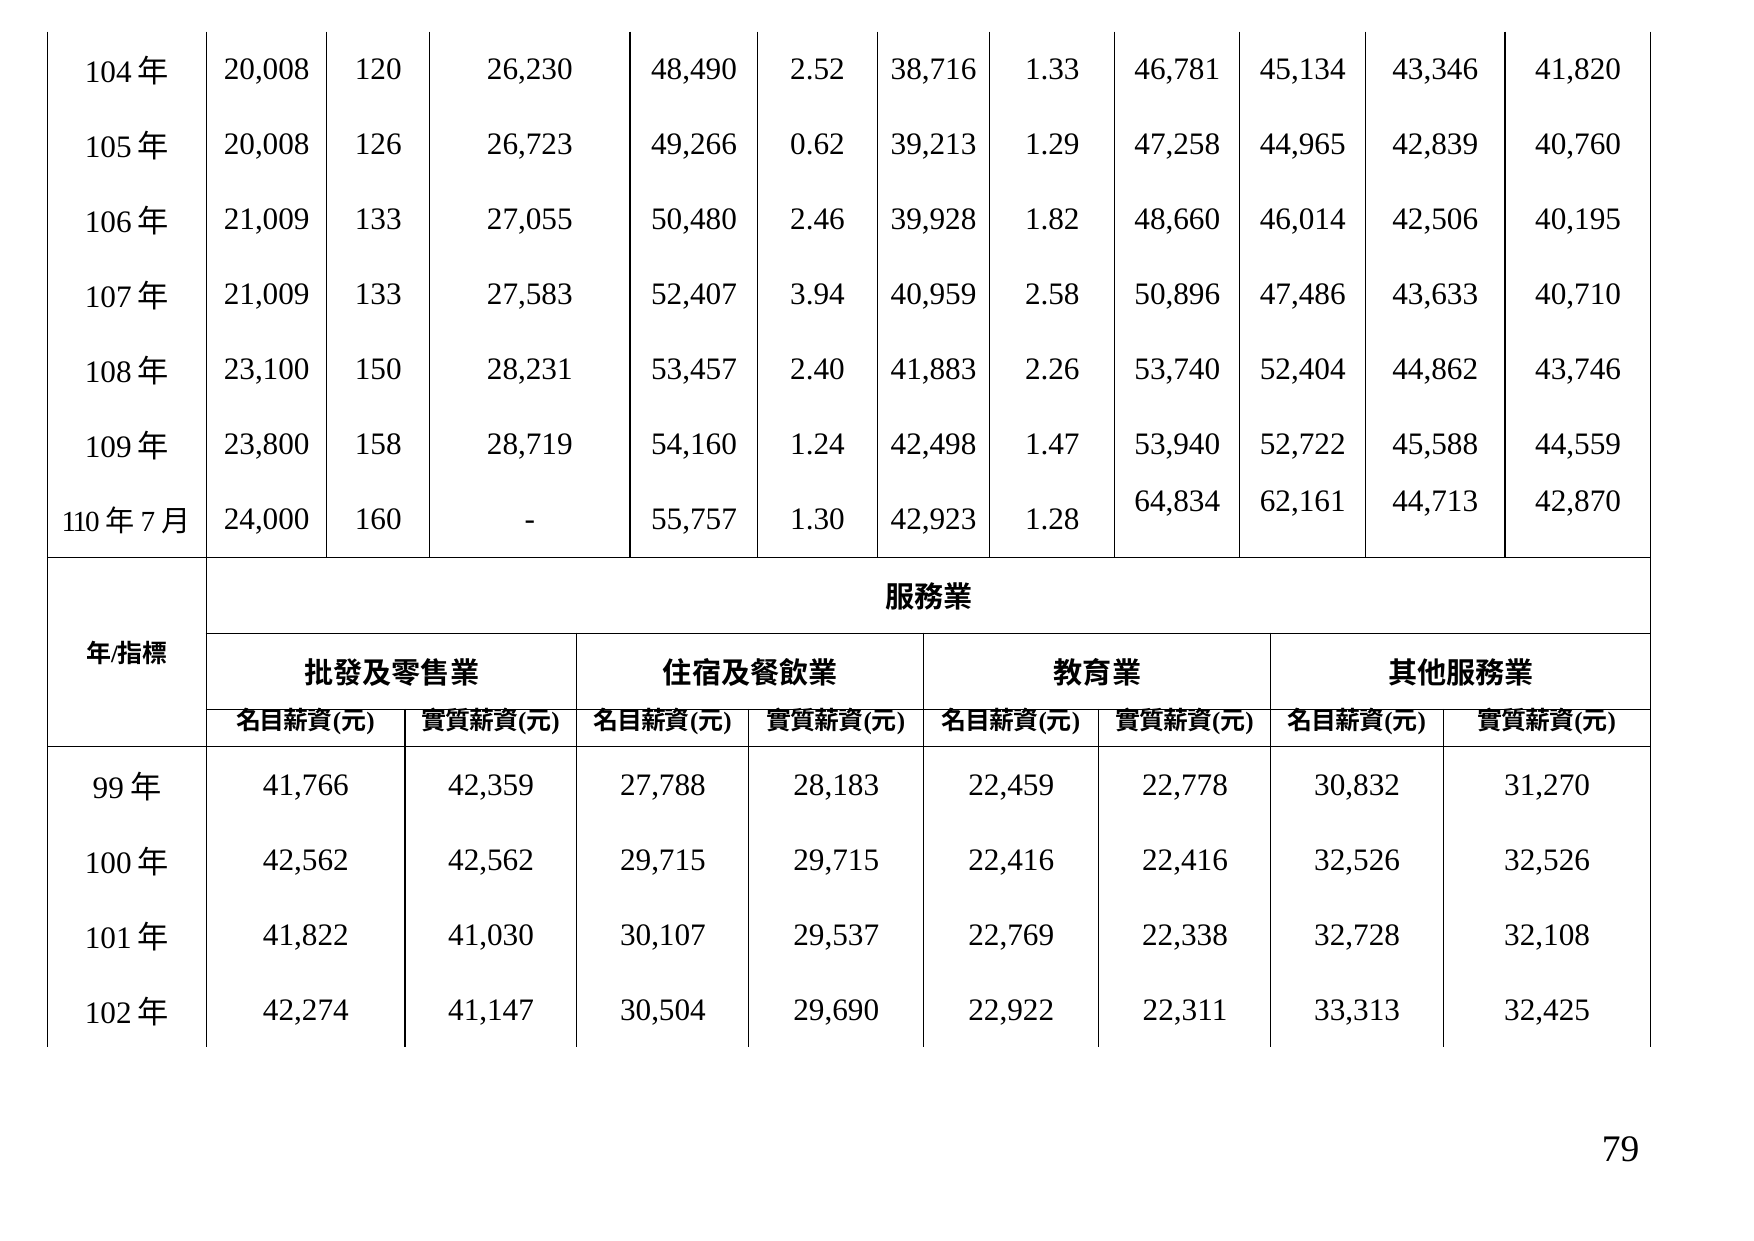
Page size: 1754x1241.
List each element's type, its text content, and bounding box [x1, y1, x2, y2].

table_cell 名目薪資(元) [924, 710, 1098, 746]
table_cell 28,231 [430, 332, 629, 407]
table_cell 年/指標 [48, 558, 206, 746]
table_cell 55,757 [631, 482, 757, 557]
table_cell 1.29 [990, 107, 1114, 182]
table_cell 133 [327, 257, 429, 332]
table_cell 43,746 [1506, 332, 1650, 407]
table_cell 41,822 [207, 897, 404, 972]
table_cell 1.82 [990, 182, 1114, 257]
table_cell 53,940 [1115, 407, 1239, 482]
table_cell 3.94 [758, 257, 877, 332]
table_cell 29,715 [577, 822, 748, 897]
table_cell 23,100 [207, 332, 326, 407]
table_cell 109年 [48, 407, 206, 482]
table_cell 29,690 [749, 972, 923, 1047]
table_cell 實質薪資(元) [749, 710, 923, 746]
table_cell 26,723 [430, 107, 629, 182]
table_cell 42,870 [1506, 482, 1650, 557]
table_cell 32,425 [1444, 972, 1650, 1047]
table_cell 105年 [48, 107, 206, 182]
table_cell 126 [327, 107, 429, 182]
table_cell 30,832 [1271, 747, 1443, 822]
table_cell 21,009 [207, 182, 326, 257]
table_cell 64,834 [1115, 482, 1239, 557]
table_cell 53,740 [1115, 332, 1239, 407]
table_cell 1.24 [758, 407, 877, 482]
table_cell 38,716 [878, 32, 989, 107]
table_cell 22,922 [924, 972, 1098, 1047]
table_cell 108年 [48, 332, 206, 407]
table_cell 39,213 [878, 107, 989, 182]
table_cell 名目薪資(元) [1271, 710, 1443, 746]
table_cell 41,820 [1506, 32, 1650, 107]
table_cell 20,008 [207, 107, 326, 182]
table_cell 45,134 [1240, 32, 1365, 107]
table_cell 28,719 [430, 407, 629, 482]
table_cell 29,715 [749, 822, 923, 897]
table_cell 53,457 [631, 332, 757, 407]
table_cell 48,660 [1115, 182, 1239, 257]
table_cell 45,588 [1366, 407, 1504, 482]
table_cell 22,311 [1099, 972, 1270, 1047]
table_cell 44,713 [1366, 482, 1504, 557]
table_cell 22,769 [924, 897, 1098, 972]
table_cell 44,862 [1366, 332, 1504, 407]
table_cell 1.28 [990, 482, 1114, 557]
table_cell 41,147 [406, 972, 576, 1047]
table_cell 31,270 [1444, 747, 1650, 822]
table_cell 1.33 [990, 32, 1114, 107]
table_cell 其他服務業 [1271, 634, 1650, 709]
table_cell 110年7月 [48, 482, 206, 557]
table_cell 42,562 [406, 822, 576, 897]
table_cell 1.47 [990, 407, 1114, 482]
table_cell 29,537 [749, 897, 923, 972]
table_cell 30,504 [577, 972, 748, 1047]
table_cell 住宿及餐飲業 [577, 634, 923, 709]
table_cell 實質薪資(元) [1099, 710, 1270, 746]
table_cell 101年 [48, 897, 206, 972]
table_cell 39,928 [878, 182, 989, 257]
table_cell 27,788 [577, 747, 748, 822]
table_cell 0.62 [758, 107, 877, 182]
table_cell 42,359 [406, 747, 576, 822]
table_cell 實質薪資(元) [406, 710, 576, 746]
table_cell 2.46 [758, 182, 877, 257]
table_cell 教育業 [924, 634, 1270, 709]
table_cell 21,009 [207, 257, 326, 332]
table_cell 2.52 [758, 32, 877, 107]
table_cell 50,480 [631, 182, 757, 257]
table_cell 107年 [48, 257, 206, 332]
table_cell 40,760 [1506, 107, 1650, 182]
table_cell 22,416 [1099, 822, 1270, 897]
table_cell 42,562 [207, 822, 404, 897]
table_cell 47,258 [1115, 107, 1239, 182]
table_cell 24,000 [207, 482, 326, 557]
table_cell 43,346 [1366, 32, 1504, 107]
table_cell 46,014 [1240, 182, 1365, 257]
table_cell 23,800 [207, 407, 326, 482]
table_cell 42,923 [878, 482, 989, 557]
table_cell 49,266 [631, 107, 757, 182]
table_cell 27,055 [430, 182, 629, 257]
table_cell 160 [327, 482, 429, 557]
table_cell 120 [327, 32, 429, 107]
table_cell - [430, 482, 629, 557]
table_cell 40,710 [1506, 257, 1650, 332]
table_cell 40,195 [1506, 182, 1650, 257]
table_cell 150 [327, 332, 429, 407]
table_cell 2.40 [758, 332, 877, 407]
table_cell 32,526 [1271, 822, 1443, 897]
table_cell 41,883 [878, 332, 989, 407]
table_cell 52,404 [1240, 332, 1365, 407]
table_cell 42,839 [1366, 107, 1504, 182]
table_cell 27,583 [430, 257, 629, 332]
table_cell 批發及零售業 [207, 634, 576, 709]
table_cell 44,965 [1240, 107, 1365, 182]
table_cell 133 [327, 182, 429, 257]
table_cell 106年 [48, 182, 206, 257]
table_cell 43,633 [1366, 257, 1504, 332]
table_cell 服務業 [207, 558, 1650, 633]
table_cell 158 [327, 407, 429, 482]
table_cell 33,313 [1271, 972, 1443, 1047]
table_cell 20,008 [207, 32, 326, 107]
table_cell 52,407 [631, 257, 757, 332]
table_cell 實質薪資(元) [1444, 710, 1650, 746]
table_cell 42,506 [1366, 182, 1504, 257]
table_cell 48,490 [631, 32, 757, 107]
table_cell 104年 [48, 32, 206, 107]
table_cell 26,230 [430, 32, 629, 107]
table_cell 40,959 [878, 257, 989, 332]
table_cell 42,498 [878, 407, 989, 482]
table_cell 28,183 [749, 747, 923, 822]
table_cell 32,728 [1271, 897, 1443, 972]
table_cell 44,559 [1506, 407, 1650, 482]
table_cell 102年 [48, 972, 206, 1047]
table_cell 41,030 [406, 897, 576, 972]
table_cell 100年 [48, 822, 206, 897]
table_cell 名目薪資(元) [577, 710, 748, 746]
table_cell 47,486 [1240, 257, 1365, 332]
table_cell 22,416 [924, 822, 1098, 897]
table_cell 22,338 [1099, 897, 1270, 972]
table_cell 50,896 [1115, 257, 1239, 332]
table_cell 1.30 [758, 482, 877, 557]
table_cell 99年 [48, 747, 206, 822]
table_cell 42,274 [207, 972, 404, 1047]
table_cell 52,722 [1240, 407, 1365, 482]
table_cell 名目薪資(元) [207, 710, 404, 746]
table_cell 2.26 [990, 332, 1114, 407]
table_cell 32,526 [1444, 822, 1650, 897]
table_cell 54,160 [631, 407, 757, 482]
table_cell 32,108 [1444, 897, 1650, 972]
table_cell 46,781 [1115, 32, 1239, 107]
table_cell 22,459 [924, 747, 1098, 822]
table_cell 22,778 [1099, 747, 1270, 822]
table_cell 2.58 [990, 257, 1114, 332]
table_cell 41,766 [207, 747, 404, 822]
table_cell 62,161 [1240, 482, 1365, 557]
table_cell 30,107 [577, 897, 748, 972]
